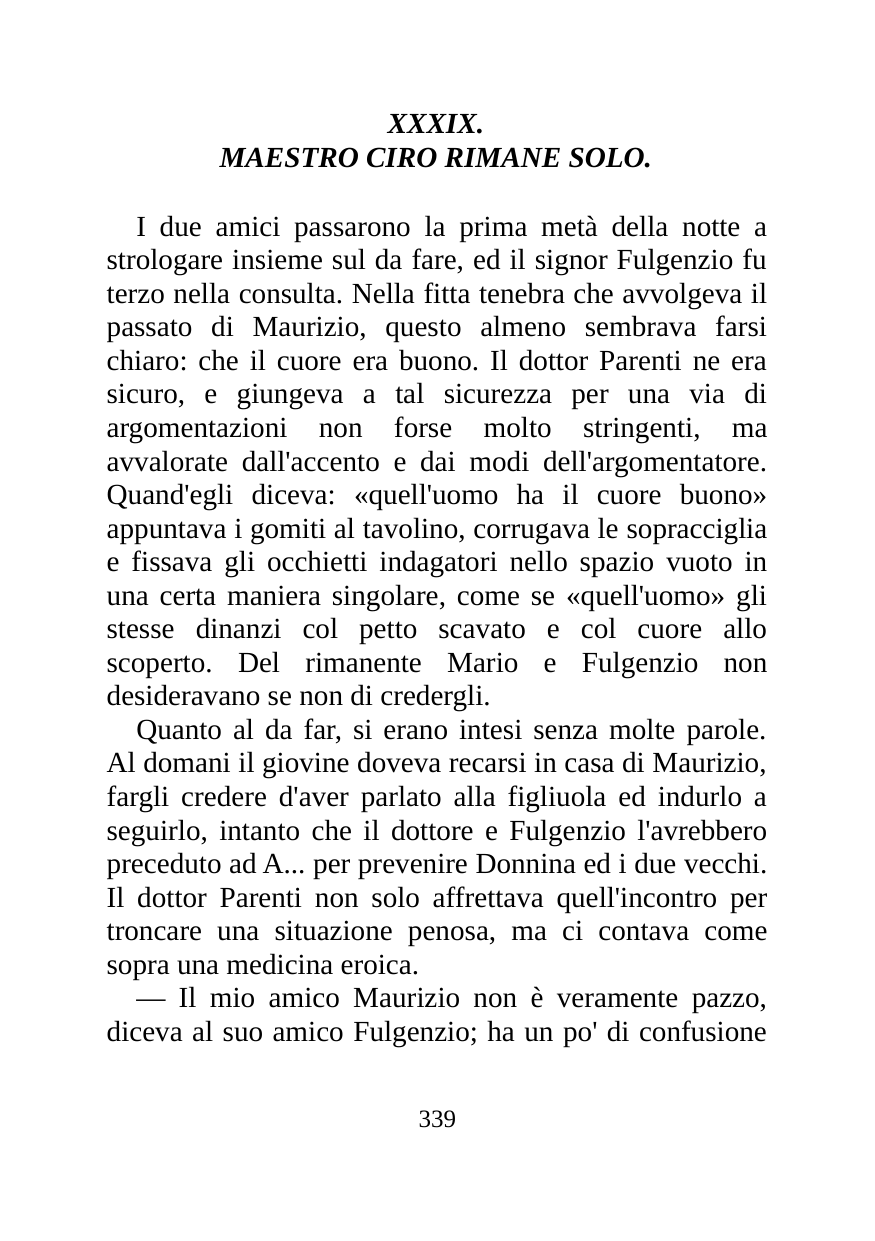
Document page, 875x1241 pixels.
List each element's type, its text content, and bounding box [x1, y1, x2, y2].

text — Il mio amico Maurizio non è veramente pazzo, diceva al suo amico Fulgenzio; ha un po' di confusione [106, 980, 768, 1047]
text I due amici passarono la prima metà della notte a strologare insieme sul da fare, ed il signor Fulgenzio fu terzo nella consulta. Nella fitta tenebra che avvolgeva il passato di Maurizio, questo almeno sembrava farsi chiaro: che il cuore era buono. Il dottor Parenti ne era sicuro, e giungeva a tal sicurezza per una via di argomentazioni non forse molto stringenti, ma avvalorate dall'accento e dai modi dell'argomentatore. Quand'egli diceva: «quell'uomo ha il cuore buono» appuntava i gomiti al tavolino, corrugava le sopracciglia e fissava gli occhietti indagatori nello spazio vuoto in una certa maniera singolare, come se «quell'uomo» gli stesse dinanzi col petto scavato e col cuore allo scoperto. Del rimanente Mario e Fulgenzio non desideravano se non di credergli. [106, 209, 768, 712]
subtitle XXXIX. MAESTRO CIRO RIMANE SOLO. [106, 106, 768, 173]
text Quanto al da far, si erano intesi senza molte parole. Al domani il giovine doveva recarsi in casa di Maurizio, fargli credere d'aver parlato alla figliuola ed indurlo a seguirlo, intanto che il dottore e Fulgenzio l'avrebbero preceduto ad A... per prevenire Donnina ed i due vecchi. Il dottor Parenti non solo affrettava quell'incontro per troncare una situazione penosa, ma ci contava come sopra una medicina eroica. [106, 712, 768, 980]
